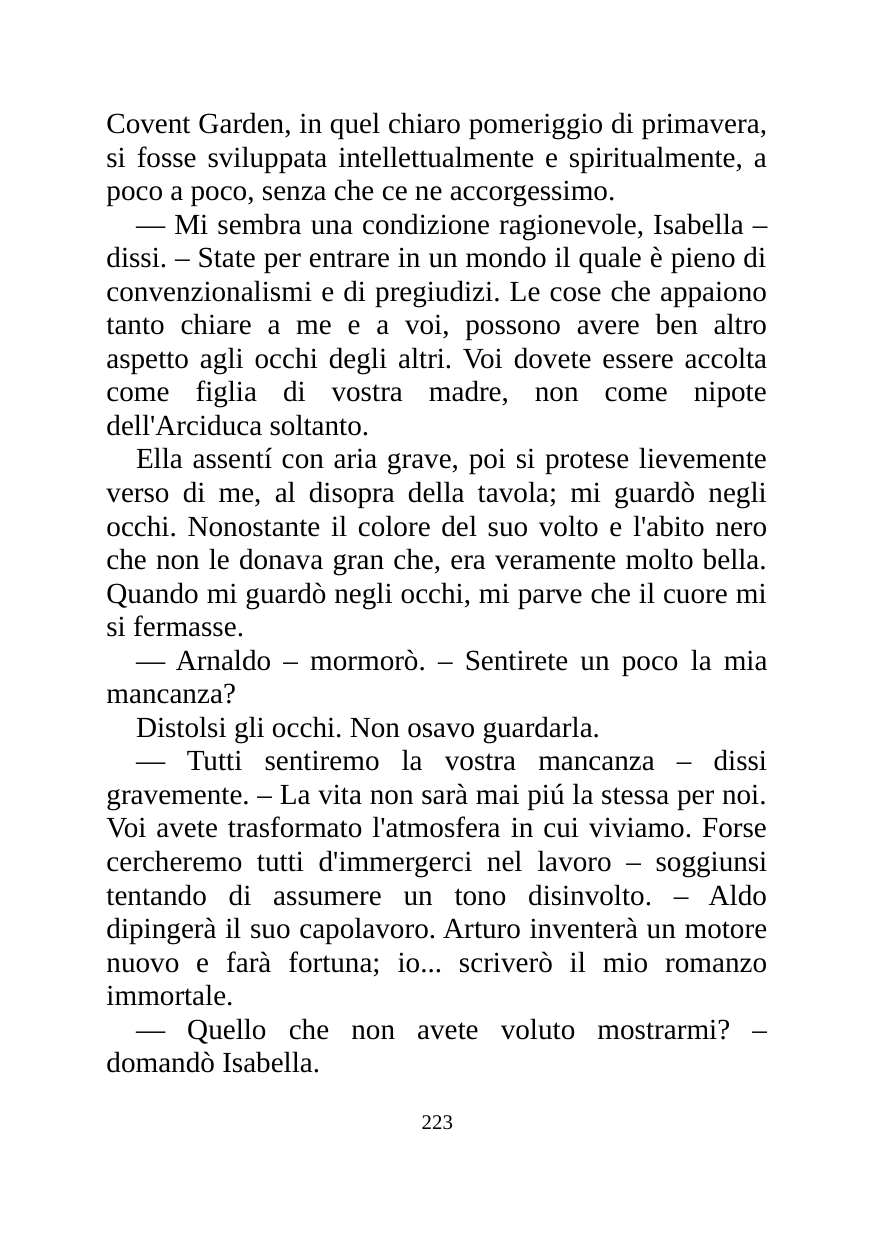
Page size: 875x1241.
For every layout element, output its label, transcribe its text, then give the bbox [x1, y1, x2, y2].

text Ella assentí con aria grave, poi si protese lievemente verso di me, al disopra della tavola; mi guardò negli occhi. Nonostante il colore del suo volto e l'abito nero che non le donava gran che, era veramente molto bella. Quando mi guardò negli occhi, mi parve che il cuore mi si fermasse. [106, 442, 768, 643]
text Covent Garden, in quel chiaro pomeriggio di primavera, si fosse sviluppata intellettualmente e spiritualmente, a poco a poco, senza che ce ne accorgessimo. [106, 106, 768, 207]
text — Quello che non avete voluto mostrarmi? – domandò Isabella. [106, 1012, 768, 1079]
text — Arnaldo – mormorò. – Sentirete un poco la mia mancanza? [106, 643, 768, 710]
text Distolsi gli occhi. Non osavo guardarla. [106, 710, 768, 743]
text — Mi sembra una condizione ragionevole, Isabella – dissi. – State per entrare in un mondo il quale è pieno di convenzionalismi e di pregiudizi. Le cose che appaiono tanto chiare a me e a voi, possono avere ben altro aspetto agli occhi degli altri. Voi dovete essere accolta come figlia di vostra madre, non come nipote dell'Arciduca soltanto. [106, 207, 768, 442]
text — Tutti sentiremo la vostra mancanza – dissi gravemente. – La vita non sarà mai piú la stessa per noi. Voi avete trasformato l'atmosfera in cui viviamo. Forse cercheremo tutti d'immergerci nel lavoro – soggiunsi tentando di assumere un tono disinvolto. – Aldo dipingerà il suo capolavoro. Arturo inventerà un motore nuovo e farà fortuna; io... scriverò il mio romanzo immortale. [106, 743, 768, 1012]
